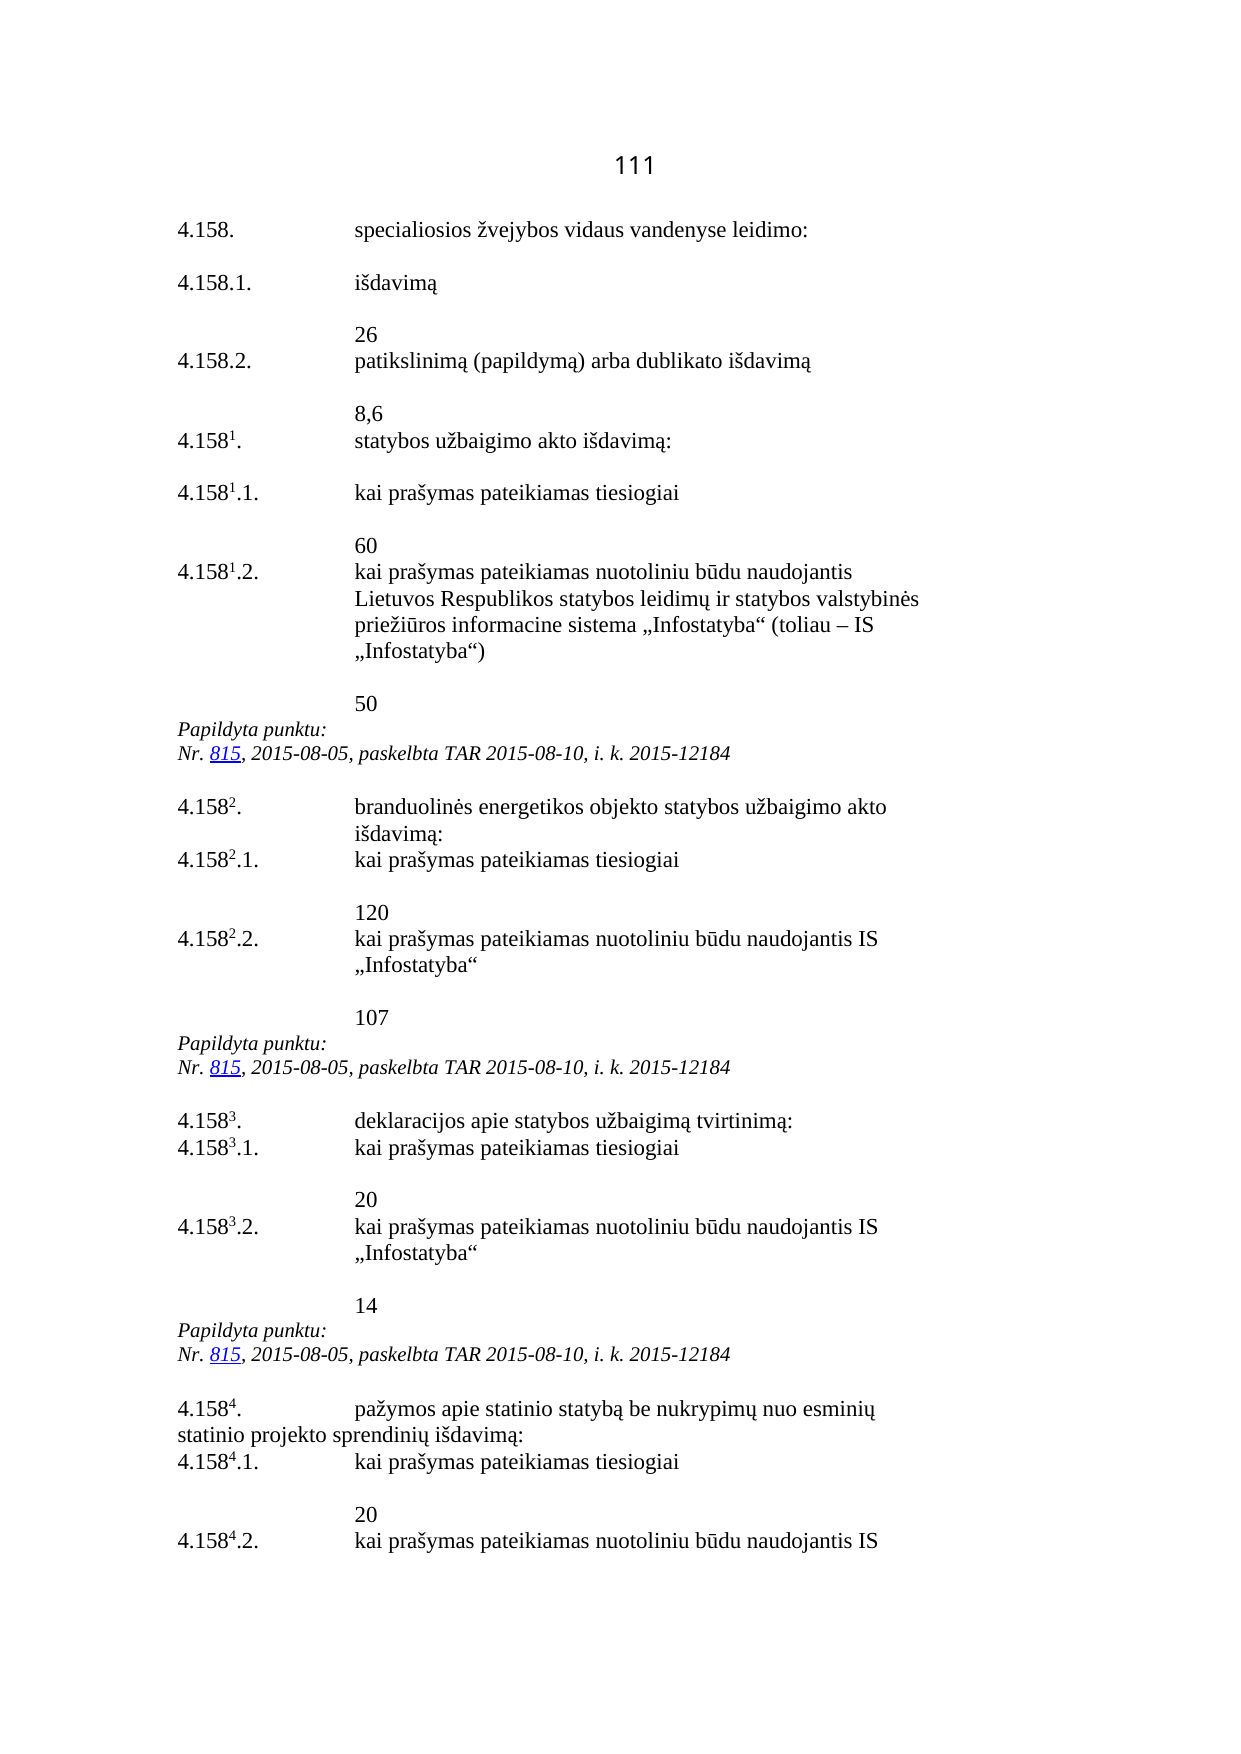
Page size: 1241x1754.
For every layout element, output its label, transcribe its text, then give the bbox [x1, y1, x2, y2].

text Papildyta punktu: [177, 717, 1093, 741]
text „Infostatyba“ 14 [354, 1239, 945, 1318]
text priežiūros informacine sistema „Infostatyba“ (toliau – IS [354, 611, 945, 637]
text 4.1584. pažymos apie statinio statybą be nukrypimų nuo esminių [177, 1395, 945, 1422]
text Papildyta punktu: [177, 1318, 1093, 1342]
text 4.1581.2. kai prašymas pateikiamas nuotoliniu būdu naudojantis [177, 558, 945, 585]
text 4.1581.1. kai prašymas pateikiamas tiesiogiai 60 [177, 479, 945, 558]
text 4.158.2. patikslinimą (papildymą) arba dublikato išdavimą 8,6 [177, 348, 945, 427]
text 4.1584.1. kai prašymas pateikiamas tiesiogiai 20 [177, 1448, 945, 1527]
text Lietuvos Respublikos statybos leidimų ir statybos valstybinės [354, 585, 945, 611]
text išdavimą: [354, 820, 945, 846]
text „Infostatyba“ 107 [354, 952, 945, 1031]
text Nr. 815, 2015-08-05, paskelbta TAR 2015-08-10, i. k. 2015-12184 [177, 741, 1093, 765]
text 4.1581. statybos užbaigimo akto išdavimą: [177, 427, 945, 479]
text 4.1583. deklaracijos apie statybos užbaigimą tvirtinimą: [177, 1107, 945, 1134]
text 4.1582.1. kai prašymas pateikiamas tiesiogiai 120 [177, 846, 945, 925]
text 4.1584.2. kai prašymas pateikiamas nuotoliniu būdu naudojantis IS [177, 1527, 945, 1553]
text 4.1583.2. kai prašymas pateikiamas nuotoliniu būdu naudojantis IS [177, 1213, 945, 1239]
text 4.1583.1. kai prašymas pateikiamas tiesiogiai 20 [177, 1134, 945, 1213]
text 4.158. specialiosios žvejybos vidaus vandenyse leidimo: [177, 216, 945, 268]
text statinio projekto sprendinių išdavimą: [177, 1422, 945, 1448]
text 4.1582. branduolinės energetikos objekto statybos užbaigimo akto [177, 793, 945, 820]
text Nr. 815, 2015-08-05, paskelbta TAR 2015-08-10, i. k. 2015-12184 [177, 1342, 1093, 1366]
text „Infostatyba“) 50 [354, 637, 945, 717]
text Papildyta punktu: [177, 1031, 1093, 1055]
text 4.158.1. išdavimą 26 [177, 268, 945, 348]
text 4.1582.2. kai prašymas pateikiamas nuotoliniu būdu naudojantis IS [177, 925, 945, 952]
text Nr. 815, 2015-08-05, paskelbta TAR 2015-08-10, i. k. 2015-12184 [177, 1055, 1093, 1079]
